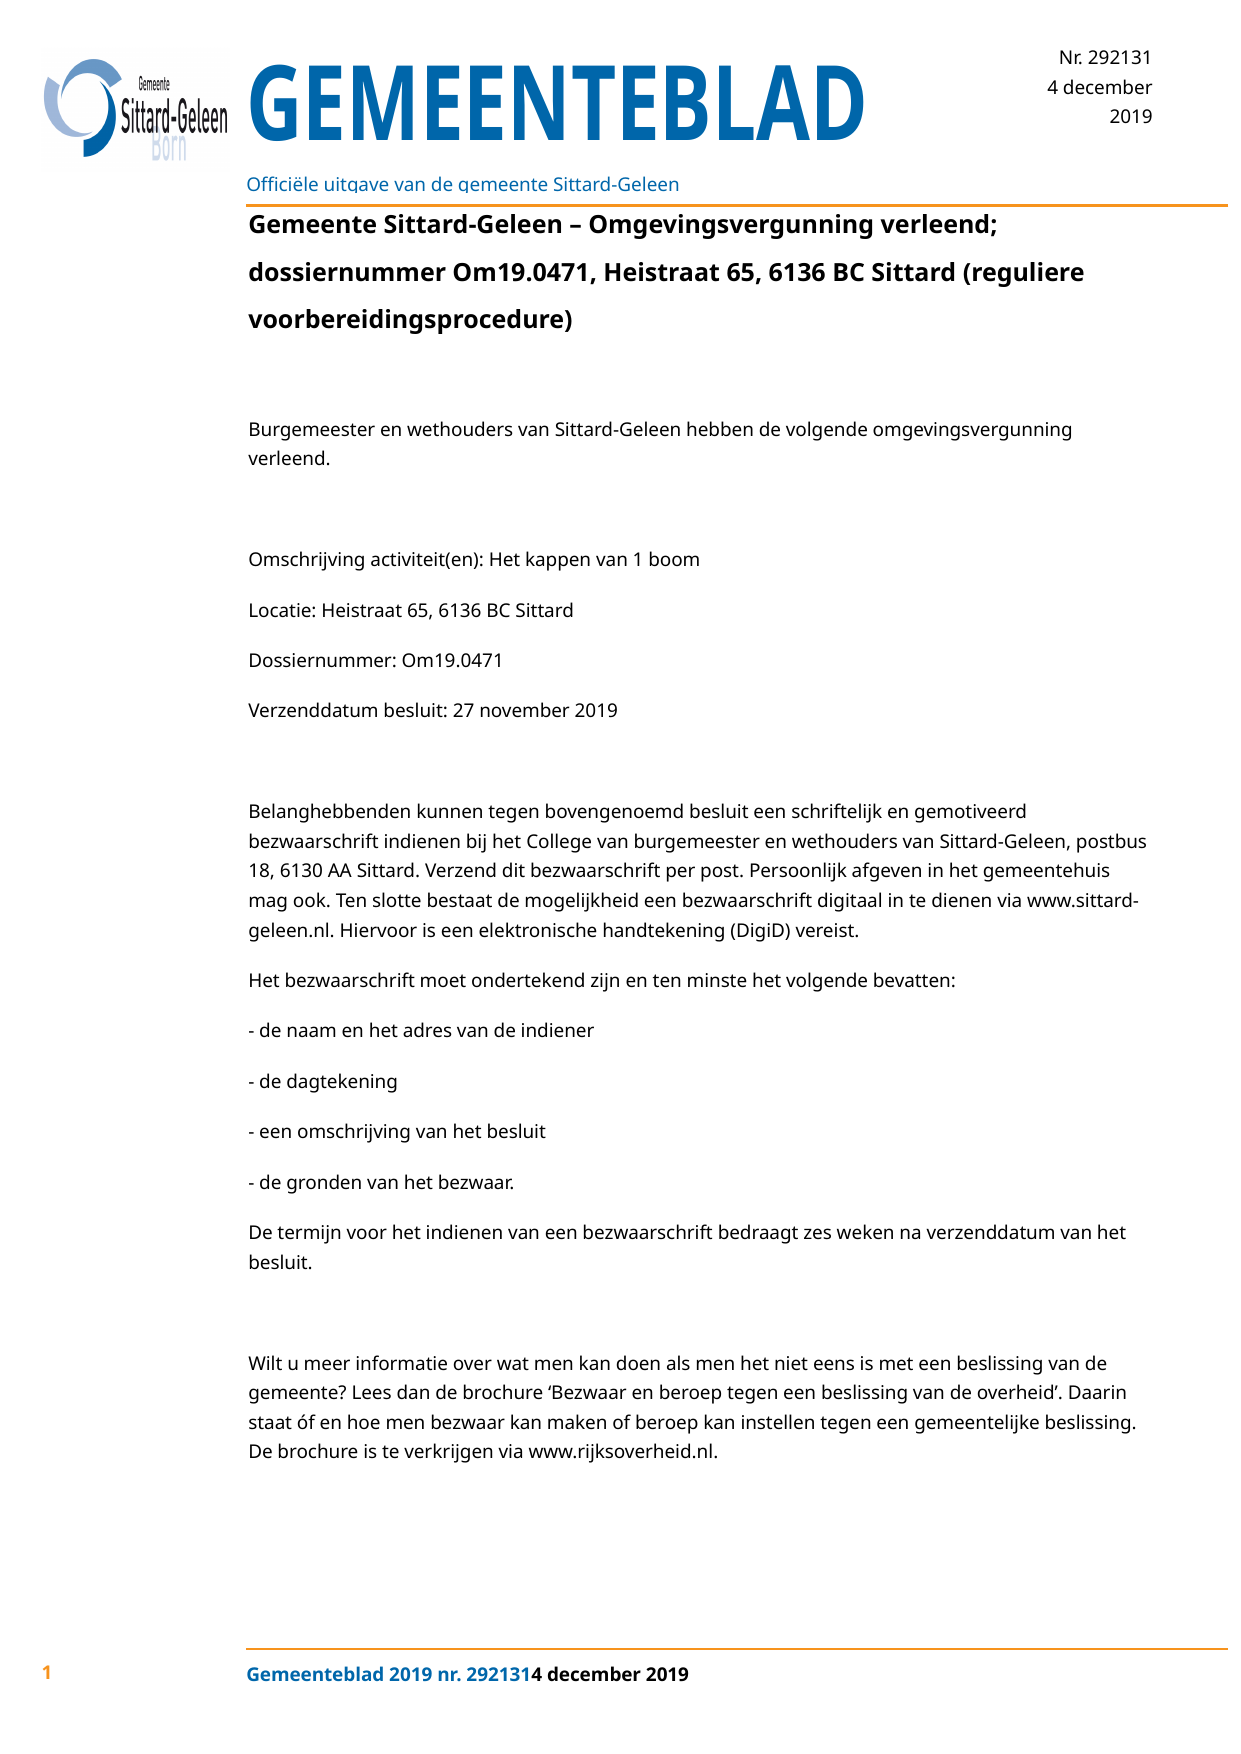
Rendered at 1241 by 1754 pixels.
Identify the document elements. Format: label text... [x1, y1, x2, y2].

text Omschrijving activiteit(en): Het kappen van 1 boom [248, 546, 1152, 572]
text Dossiernummer: Om19.0471 [248, 647, 1152, 673]
text De termijn voor het indienen van een bezwaarschrift bedraagt zes weken na verzenddatum van het besluit. [248, 1219, 1152, 1274]
text Het bezwaarschrift moet ondertekend zijn en ten minste het volgende bevatten: [248, 967, 1152, 993]
text Burgemeester en wethouders van Sittard-Geleen hebben de volgende omgevingsvergunning verleend. [248, 416, 1152, 471]
picture [41, 47, 231, 172]
text - de gronden van het bezwaar. [248, 1169, 1152, 1194]
text Wilt u meer informatie over wat men kan doen als men het niet eens is met een beslissing van de gemeente? Lees dan de brochure ‘Bezwaar en beroep tegen een beslissing van de overheid’. Daarin staat óf en hoe men bezwaar kan maken of beroep kan instellen tegen een gemeentelijke beslissing. De brochure is te verkrijgen via www.rijksoverheid.nl. [248, 1350, 1152, 1464]
text Locatie: Heistraat 65, 6136 BC Sittard [248, 597, 1152, 622]
text - een omschrijving van het besluit [248, 1118, 1152, 1144]
text Belanghebbenden kunnen tegen bovengenoemd besluit een schriftelijk en gemotiveerd bezwaarschrift indienen bij het College van burgemeester en wethouders van Sittard-Geleen, postbus 18, 6130 AA Sittard. Verzend dit bezwaarschrift per post. Persoonlijk afgeven in het gemeentehuis mag ook. Ten slotte bestaat de mogelijkheid een bezwaarschrift digitaal in te dienen via www.sittard-geleen.nl. Hiervoor is een elektronische handtekening (DigiD) vereist. [248, 798, 1152, 942]
text Verzenddatum besluit: 27 november 2019 [248, 698, 1152, 723]
text Gemeente Sittard-Geleen – Omgevingsvergunning verleend; dossiernummer Om19.0471, Heistraat 65, 6136 BC Sittard (reguliere voorbereidingsprocedure) [248, 207, 1152, 336]
text - de dagtekening [248, 1068, 1152, 1094]
text - de naam en het adres van de indiener [248, 1018, 1152, 1043]
